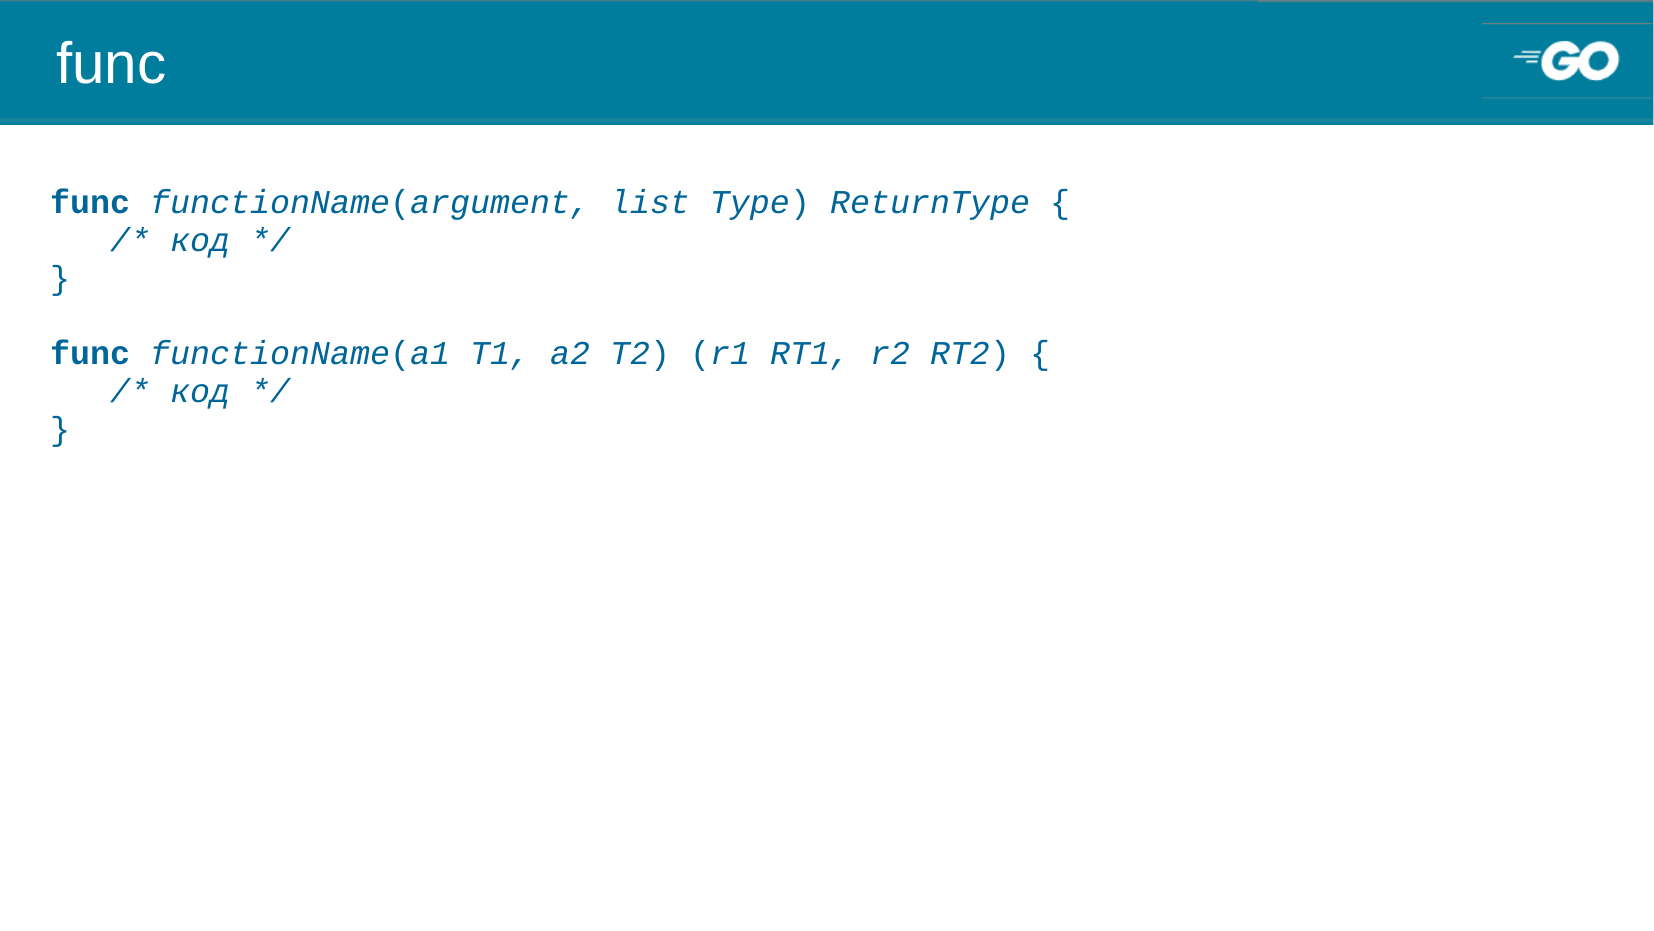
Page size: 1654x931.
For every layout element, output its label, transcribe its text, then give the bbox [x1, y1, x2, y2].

text_box func [41, 23, 1495, 104]
picture [1542, 41, 1619, 81]
text_box func functionName(argument, list Type) ReturnType { /* код */ } func functionName(a1 T1, a2 T2) (r1 RT1, r2 RT2) { /* код */ } [35, 141, 1619, 898]
